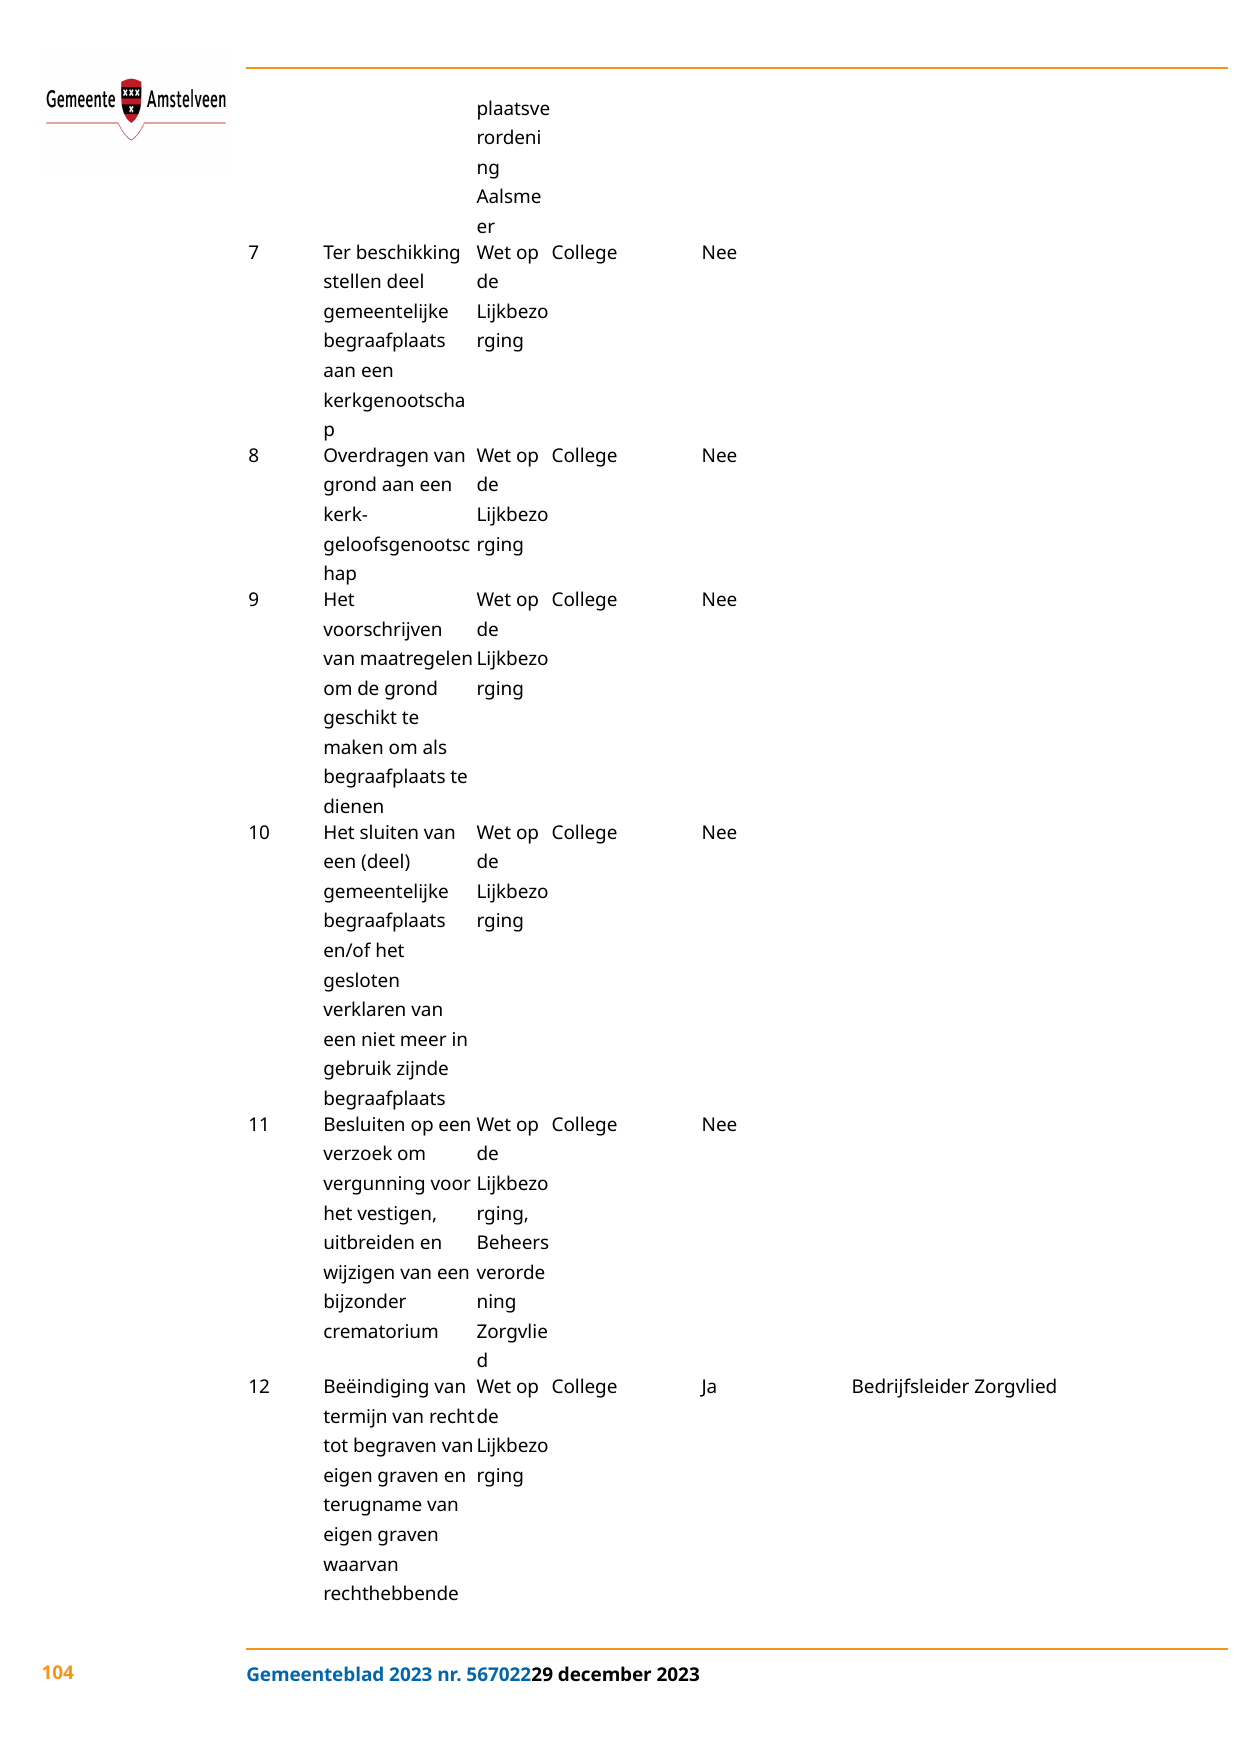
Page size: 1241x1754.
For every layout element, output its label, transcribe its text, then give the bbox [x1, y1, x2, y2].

table_cell Besluiten op een verzoek om vergunning voor het vestigen, uitbreiden en wijzigen van een bijzonder crematorium [323, 1111, 476, 1373]
table_cell Wet op de Lijkbezorging [476, 586, 551, 819]
table_cell [851, 442, 1076, 586]
table_cell [851, 1111, 1076, 1373]
table_cell Beëindiging van termijn van recht tot begraven van eigen graven en terugname van eigen graven waarvan rechthebbende [323, 1373, 476, 1606]
table_cell [1076, 819, 1152, 1111]
table_cell Nee [701, 819, 851, 1111]
table_cell Bedrijfsleider Zorgvlied [851, 1373, 1076, 1606]
table_cell [1076, 1111, 1152, 1373]
table_cell Nee [701, 442, 851, 586]
table_cell Wet op de Lijkbezorging [476, 819, 551, 1111]
table_cell Wet op de Lijkbezorging [476, 239, 551, 442]
table_cell 7 [248, 239, 323, 442]
table_cell Het voorschrijven van maatregelen om de grond geschikt te maken om als begraafplaats te dienen [323, 586, 476, 819]
picture [41, 47, 231, 172]
table_cell Ter beschikking stellen deel gemeentelijke begraafplaats aan een kerkgenootschap [323, 239, 476, 442]
table_cell 11 [248, 1111, 323, 1373]
table_cell plaatsverordening Aalsmeer [476, 95, 551, 239]
table_cell [551, 95, 701, 239]
table_cell Nee [701, 586, 851, 819]
table_cell College [551, 819, 701, 1111]
table_cell [851, 95, 1076, 239]
table_cell Het sluiten van een (deel) gemeentelijke begraafplaats en/of het gesloten verklaren van een niet meer in gebruik zijnde begraafplaats [323, 819, 476, 1111]
table_cell [1076, 239, 1152, 442]
table_cell Nee [701, 239, 851, 442]
table_cell [1076, 442, 1152, 586]
table_cell [323, 95, 476, 239]
table_cell Wet op de Lijkbezorging [476, 442, 551, 586]
table_cell [851, 239, 1076, 442]
table_cell College [551, 586, 701, 819]
table_cell [248, 95, 323, 239]
table_cell College [551, 1111, 701, 1373]
table_cell College [551, 442, 701, 586]
table_cell [1076, 1373, 1152, 1606]
table_cell [701, 95, 851, 239]
table_cell Wet op de Lijkbezorging [476, 1373, 551, 1606]
table_cell Ja [701, 1373, 851, 1606]
table_cell Wet op de Lijkbezorging, Beheersverordening Zorgvlied [476, 1111, 551, 1373]
table_cell College [551, 239, 701, 442]
table_cell 12 [248, 1373, 323, 1606]
table_cell 10 [248, 819, 323, 1111]
table_cell [851, 586, 1076, 819]
table_cell College [551, 1373, 701, 1606]
table_cell 9 [248, 586, 323, 819]
table_cell Overdragen van grond aan een kerk- geloofsgenootschap [323, 442, 476, 586]
table_cell [851, 819, 1076, 1111]
table_cell [1076, 586, 1152, 819]
table_cell 8 [248, 442, 323, 586]
table_cell [1076, 95, 1152, 239]
table_cell Nee [701, 1111, 851, 1373]
